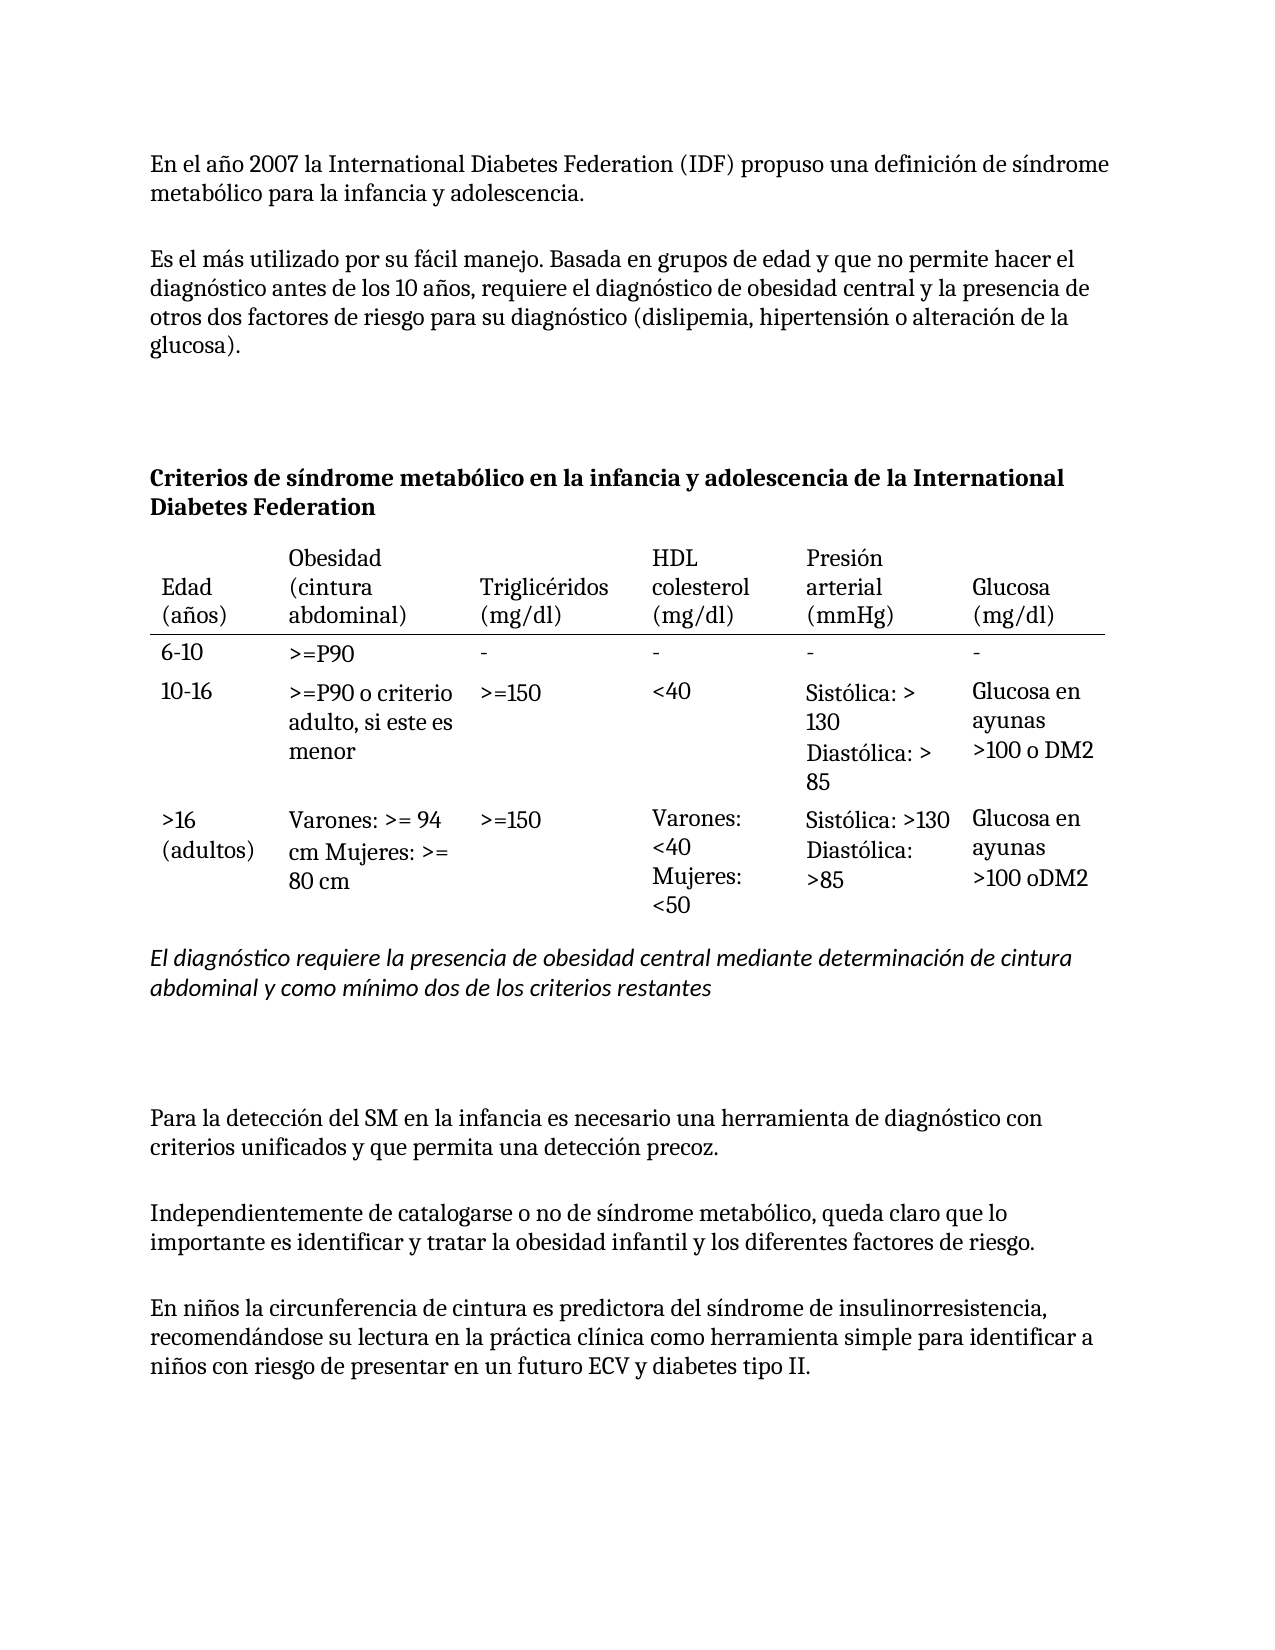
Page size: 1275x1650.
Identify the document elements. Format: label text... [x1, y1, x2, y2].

table_header Glucosa (mg/dl) [961, 540, 1105, 634]
text El diagnóstico requiere la presencia de obesidad central mediante determinación de cintura abdominal y como mínimo dos de los criterios restantes [150, 942, 1125, 1003]
table_cell >=150 [468, 801, 641, 923]
text Es el más utilizado por su fácil manejo. Basada en grupos de edad y que no permite hacer el diagnóstico antes de los 10 años, requiere el diagnóstico de obesidad central y la presencia de otros dos factores de riesgo para su diagnóstico (dislipemia, hipertensión o alteración de la glucosa). [150, 245, 1125, 360]
text Para la detección del SM en la infancia es necesario una herramienta de diagnóstico con criterios unificados y que permita una detección precoz. [150, 1104, 1125, 1162]
table_header Edad (años) [150, 540, 277, 634]
table_cell >=P90 o criterio adulto, si este es menor [277, 673, 468, 801]
text Criterios de síndrome metabólico en la infancia y adolescencia de la International Diabetes Federation [150, 464, 1125, 521]
table_cell Varones: <40 Mujeres: <50 [641, 801, 795, 923]
table_cell Glucosa en ayunas >100 oDM2 [961, 801, 1105, 923]
table_cell >16 (adultos) [150, 801, 277, 923]
text En niños la circunferencia de cintura es predictora del síndrome de insulinorresistencia, recomendándose su lectura en la práctica clínica como herramienta simple para identificar a niños con riesgo de presentar en un futuro ECV y diabetes tipo II. [150, 1294, 1125, 1380]
table_cell Sistólica: > 130 Diastólica: > 85 [795, 673, 961, 801]
table_cell - [468, 635, 641, 673]
table_cell 10-16 [150, 673, 277, 801]
table_header Presión arterial (mmHg) [795, 540, 961, 634]
table_cell - [795, 635, 961, 673]
text Independientemente de catalogarse o no de síndrome metabólico, queda claro que lo importante es identificar y tratar la obesidad infantil y los diferentes factores de riesgo. [150, 1199, 1125, 1257]
table_cell <40 [641, 673, 795, 801]
table_cell Glucosa en ayunas >100 o DM2 [961, 673, 1105, 801]
table_cell Sistólica: >130 Diastólica: >85 [795, 801, 961, 923]
table_cell >=P90 [277, 635, 468, 673]
table_cell >=150 [468, 673, 641, 801]
table_cell Varones: >= 94 cm Mujeres: >= 80 cm [277, 801, 468, 923]
text En el año 2007 la International Diabetes Federation (IDF) propuso una definición de síndrome metabólico para la infancia y adolescencia. [150, 150, 1125, 207]
table_cell 6-10 [150, 635, 277, 673]
table_header Triglicéridos (mg/dl) [468, 540, 641, 634]
table_cell - [961, 635, 1105, 673]
table_header HDL colesterol (mg/dl) [641, 540, 795, 634]
table_cell - [641, 635, 795, 673]
table_header Obesidad (cintura abdominal) [277, 540, 468, 634]
